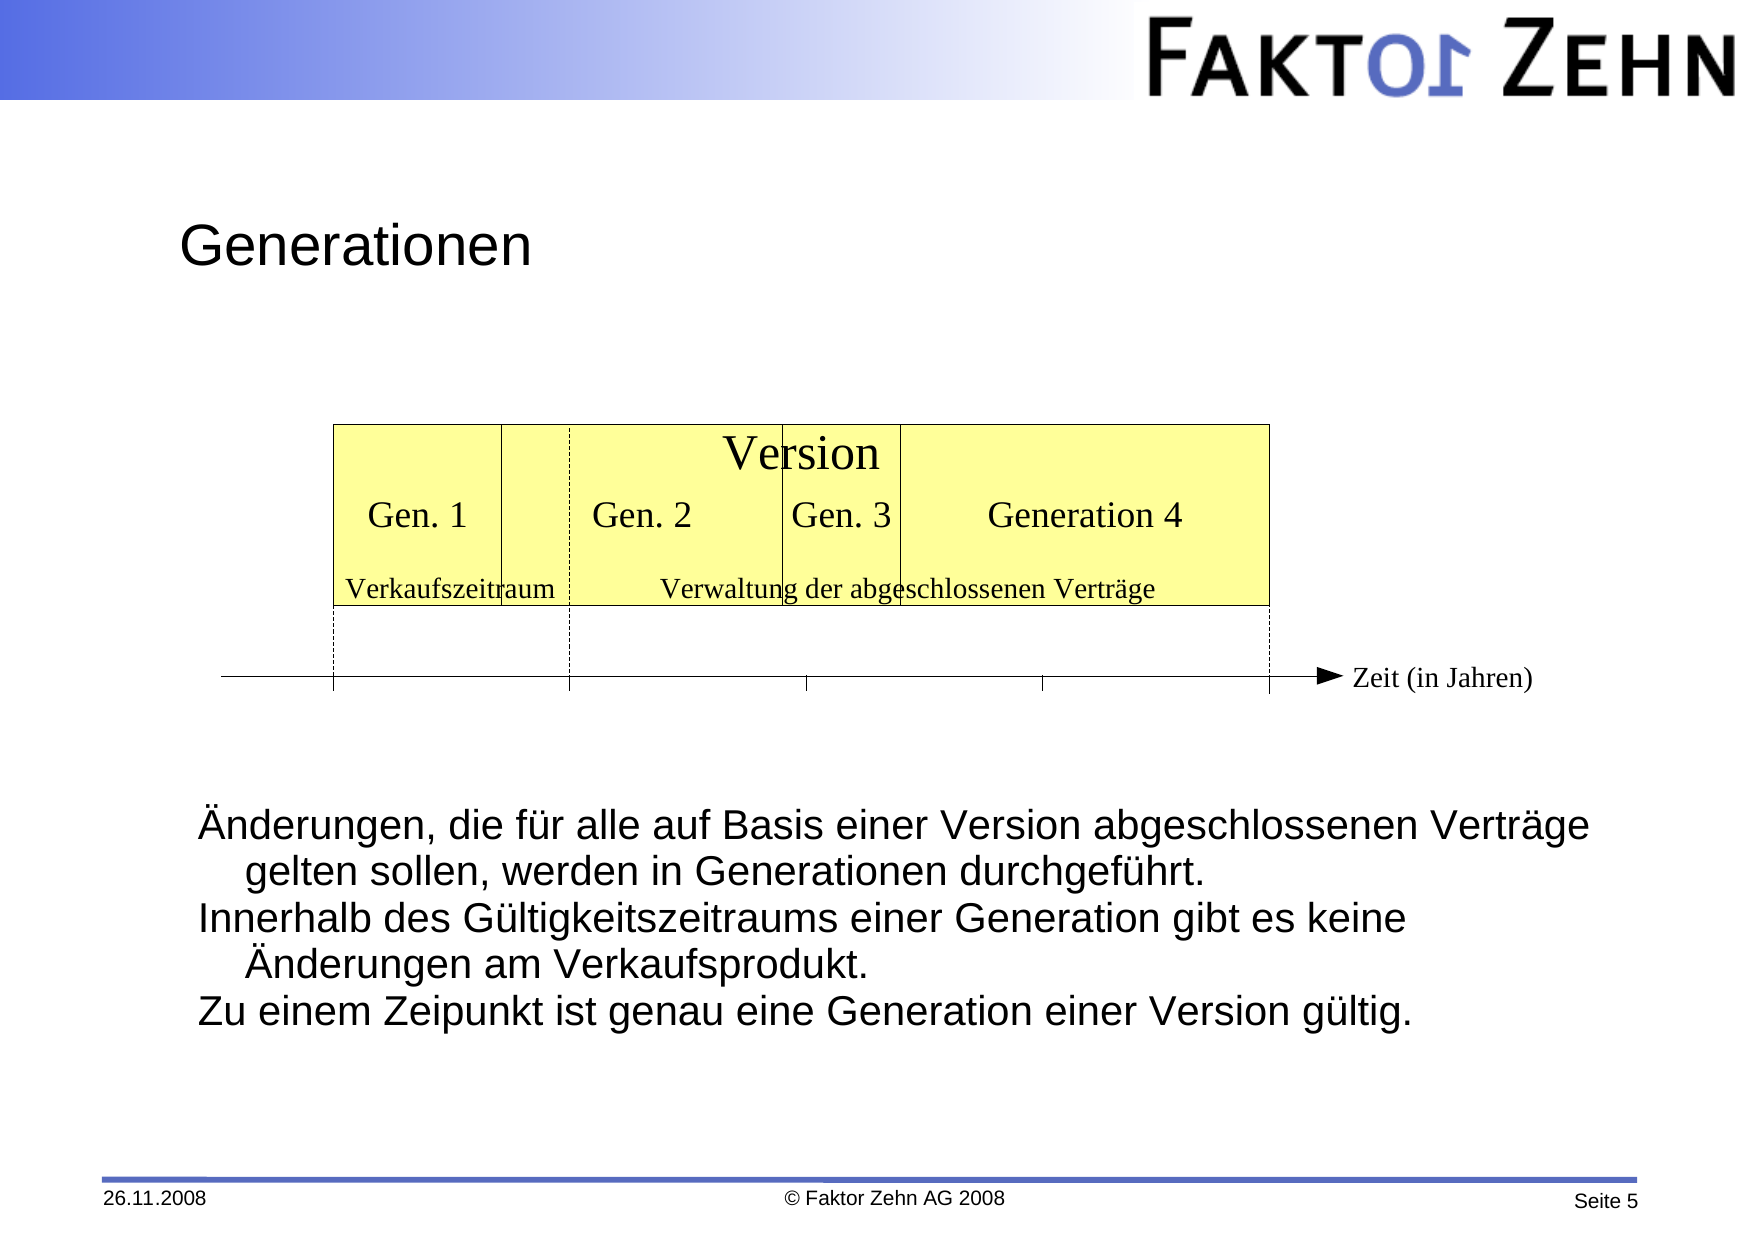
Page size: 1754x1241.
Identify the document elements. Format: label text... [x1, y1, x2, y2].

text_box Änderungen, die für alle auf Basis einer Version abgeschlossenen Verträge gelten sollen, werden in Generationen durchgeführt. Innerhalb des Gültigkeitszeitraums einer Generation gibt es keine Änderungen am Verkaufsprodukt. Zu einem Zeipunkt ist genau eine Generation einer Version gültig. [103, 801, 1639, 1167]
picture [1133, 2, 1749, 105]
text_box Version [333, 424, 1270, 606]
title Generationen [179, 142, 1576, 349]
text_box Zeit (in Jahren) [1352, 661, 1560, 695]
